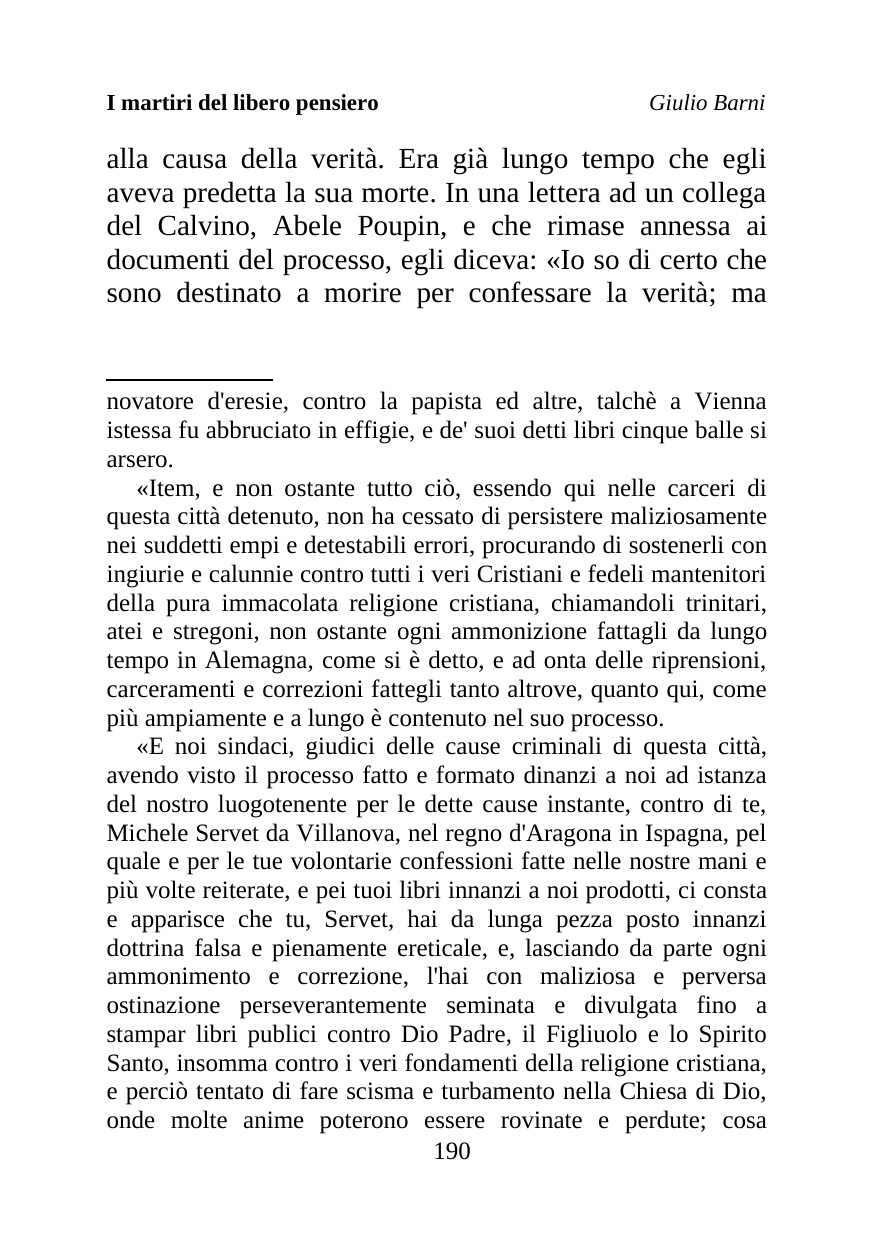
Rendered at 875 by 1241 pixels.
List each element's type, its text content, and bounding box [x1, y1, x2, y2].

text novatore d'eresie, contro la papista ed altre, talchè a Vienna istessa fu abbruciato in effigie, e de' suoi detti libri cinque balle si arsero. [106, 386, 768, 473]
text alla causa della verità. Era già lungo tempo che egli aveva predetta la sua morte. In una lettera ad un collega del Calvino, Abele Poupin, e che rimase annessa ai documenti del processo, egli diceva: «Io so di certo che sono destinato a morire per confessare la verità; ma [106, 141, 768, 309]
text «Item, e non ostante tutto ciò, essendo qui nelle carceri di questa città detenuto, non ha cessato di persistere maliziosamente nei suddetti empi e detestabili errori, procurando di sostenerli con ingiurie e calunnie contro tutti i veri Cristiani e fedeli mantenitori della pura immacolata religione cristiana, chiamandoli trinitari, atei e stregoni, non ostante ogni ammonizione fattagli da lungo tempo in Alemagna, come si è detto, e ad onta delle riprensioni, carceramenti e correzioni fattegli tanto altrove, quanto qui, come più ampiamente e a lungo è contenuto nel suo processo. [106, 473, 768, 731]
text «E noi sindaci, giudici delle cause criminali di questa città, avendo visto il processo fatto e formato dinanzi a noi ad istanza del nostro luogotenente per le dette cause instante, contro di te, Michele Servet da Villanova, nel regno d'Aragona in Ispagna, pel quale e per le tue volontarie confessioni fatte nelle nostre mani e più volte reiterate, e pei tuoi libri innanzi a noi prodotti, ci consta e apparisce che tu, Servet, hai da lunga pezza posto innanzi dottrina falsa e pienamente ereticale, e, lasciando da parte ogni ammonimento e correzione, l'hai con maliziosa e perversa ostinazione perseverantemente seminata e divulgata fino a stampar libri publici contro Dio Padre, il Figliuolo e lo Spirito Santo, insomma contro i veri fondamenti della religione cristiana, e perciò tentato di fare scisma e turbamento nella Chiesa di Dio, onde molte anime poterono essere rovinate e perdute; cosa [106, 731, 768, 1134]
